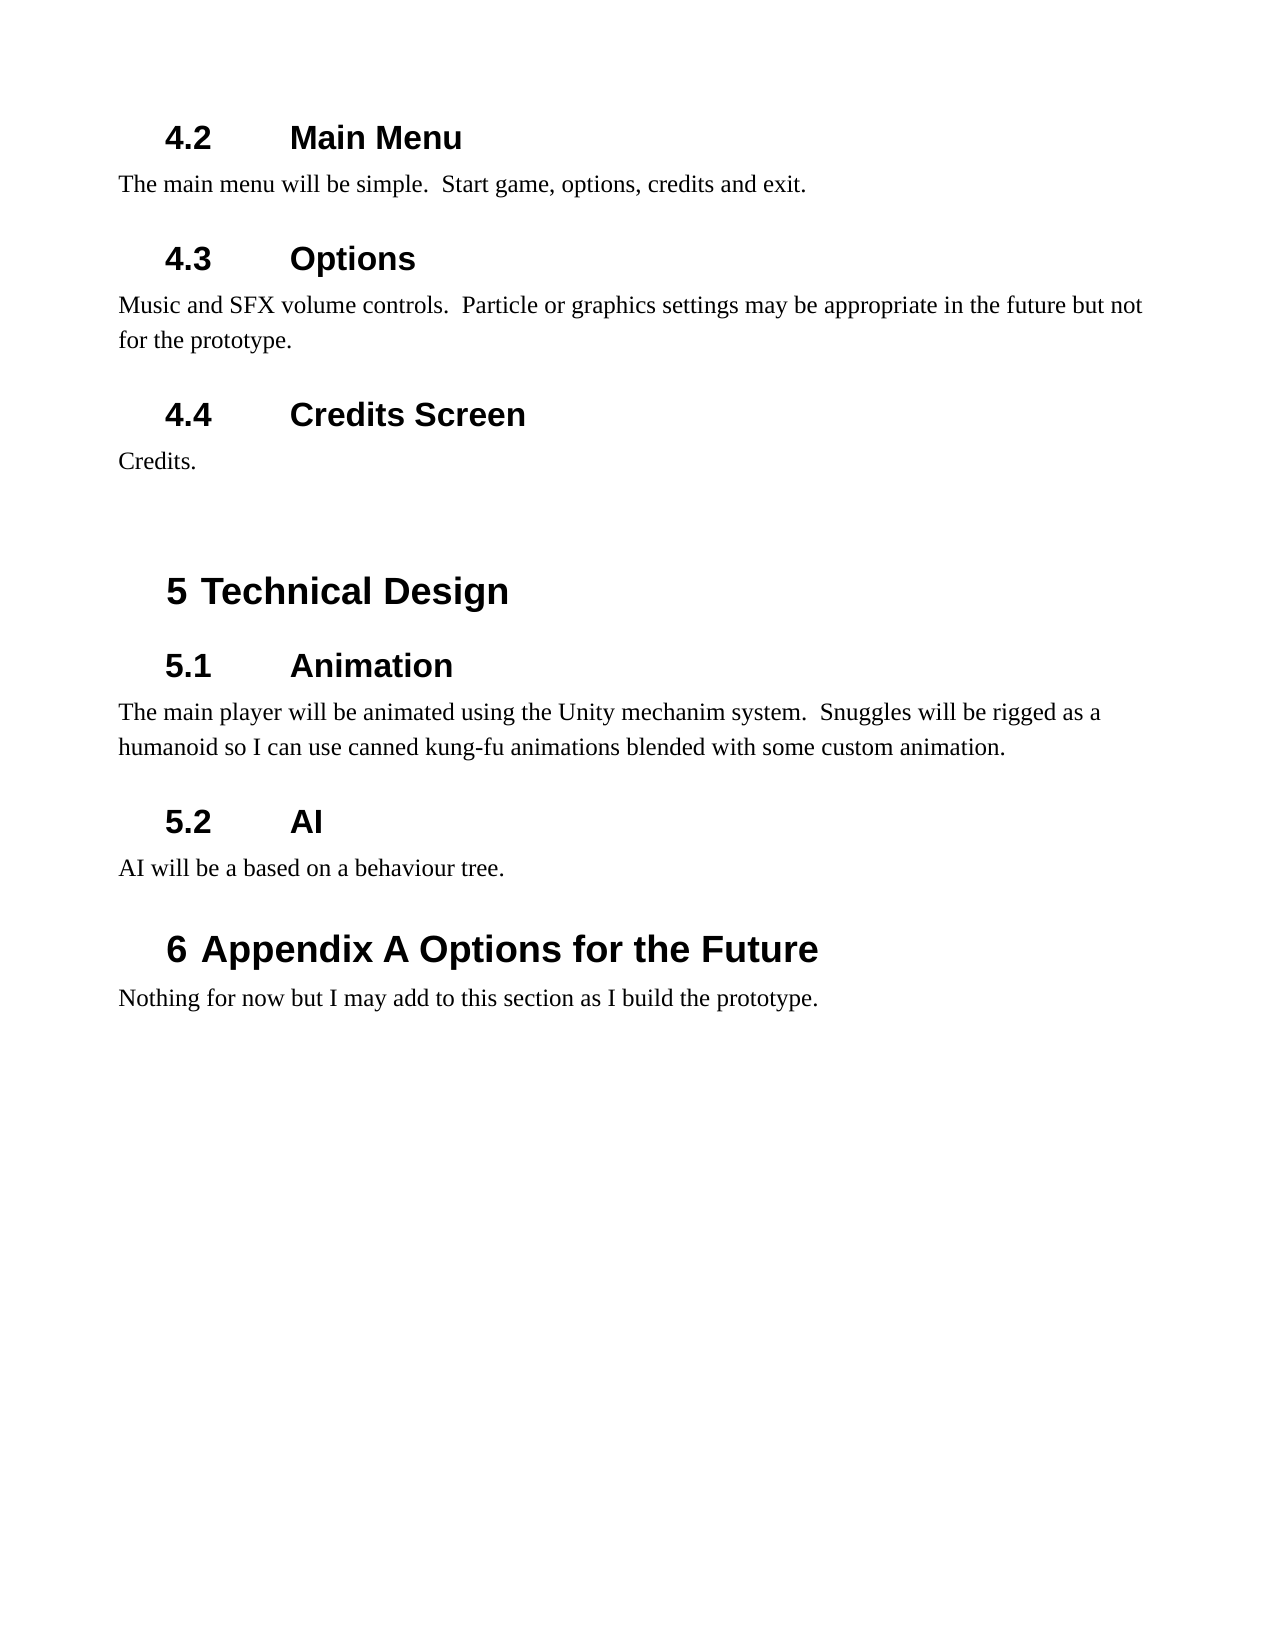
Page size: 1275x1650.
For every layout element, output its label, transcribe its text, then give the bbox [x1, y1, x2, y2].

subtitle Credits Screen [156, 395, 1157, 433]
text The main player will be animated using the Unity mechanim system. Snuggles will be rigged as a humanoid so I can use canned kung-fu animations blended with some custom animation. [118, 697, 1157, 760]
subtitle Appendix A Options for the Future [156, 927, 1157, 970]
subtitle Options [156, 239, 1157, 278]
text Credits. [118, 446, 1157, 474]
subtitle Animation [156, 646, 1157, 684]
text Nothing for now but I may add to this section as I build the prototype. [118, 983, 1157, 1012]
subtitle Main Menu [156, 118, 1157, 157]
text Music and SFX volume controls. Particle or graphics settings may be appropriate in the future but not for the prototype. [118, 290, 1157, 353]
subtitle AI [156, 801, 1157, 840]
text AI will be a based on a behaviour tree. [118, 853, 1157, 881]
text The main menu will be simple. Start game, options, credits and exit. [118, 169, 1157, 198]
subtitle Technical Design [156, 569, 1157, 613]
